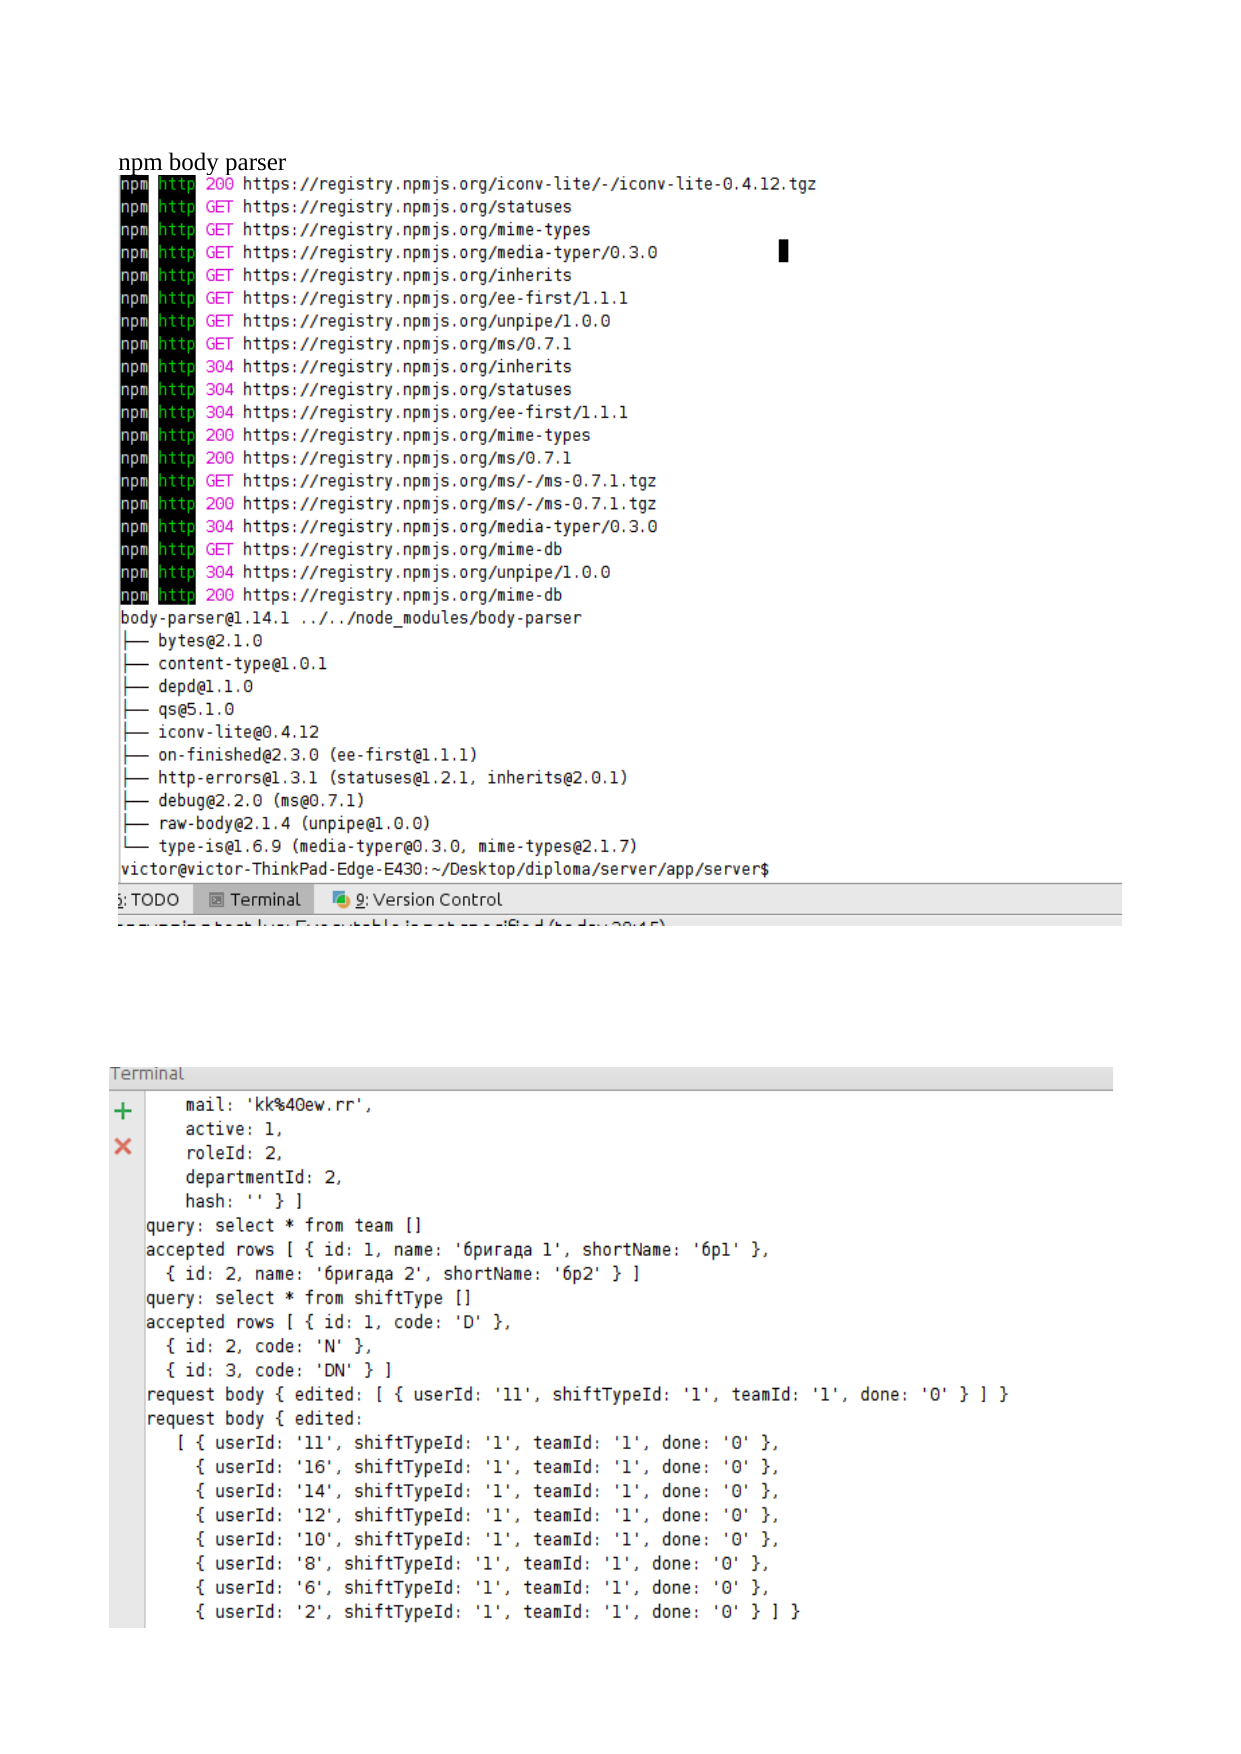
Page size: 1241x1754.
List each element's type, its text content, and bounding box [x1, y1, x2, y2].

picture [109, 1067, 1114, 1628]
text npm body parser [118, 147, 1122, 175]
picture [118, 175, 1123, 926]
